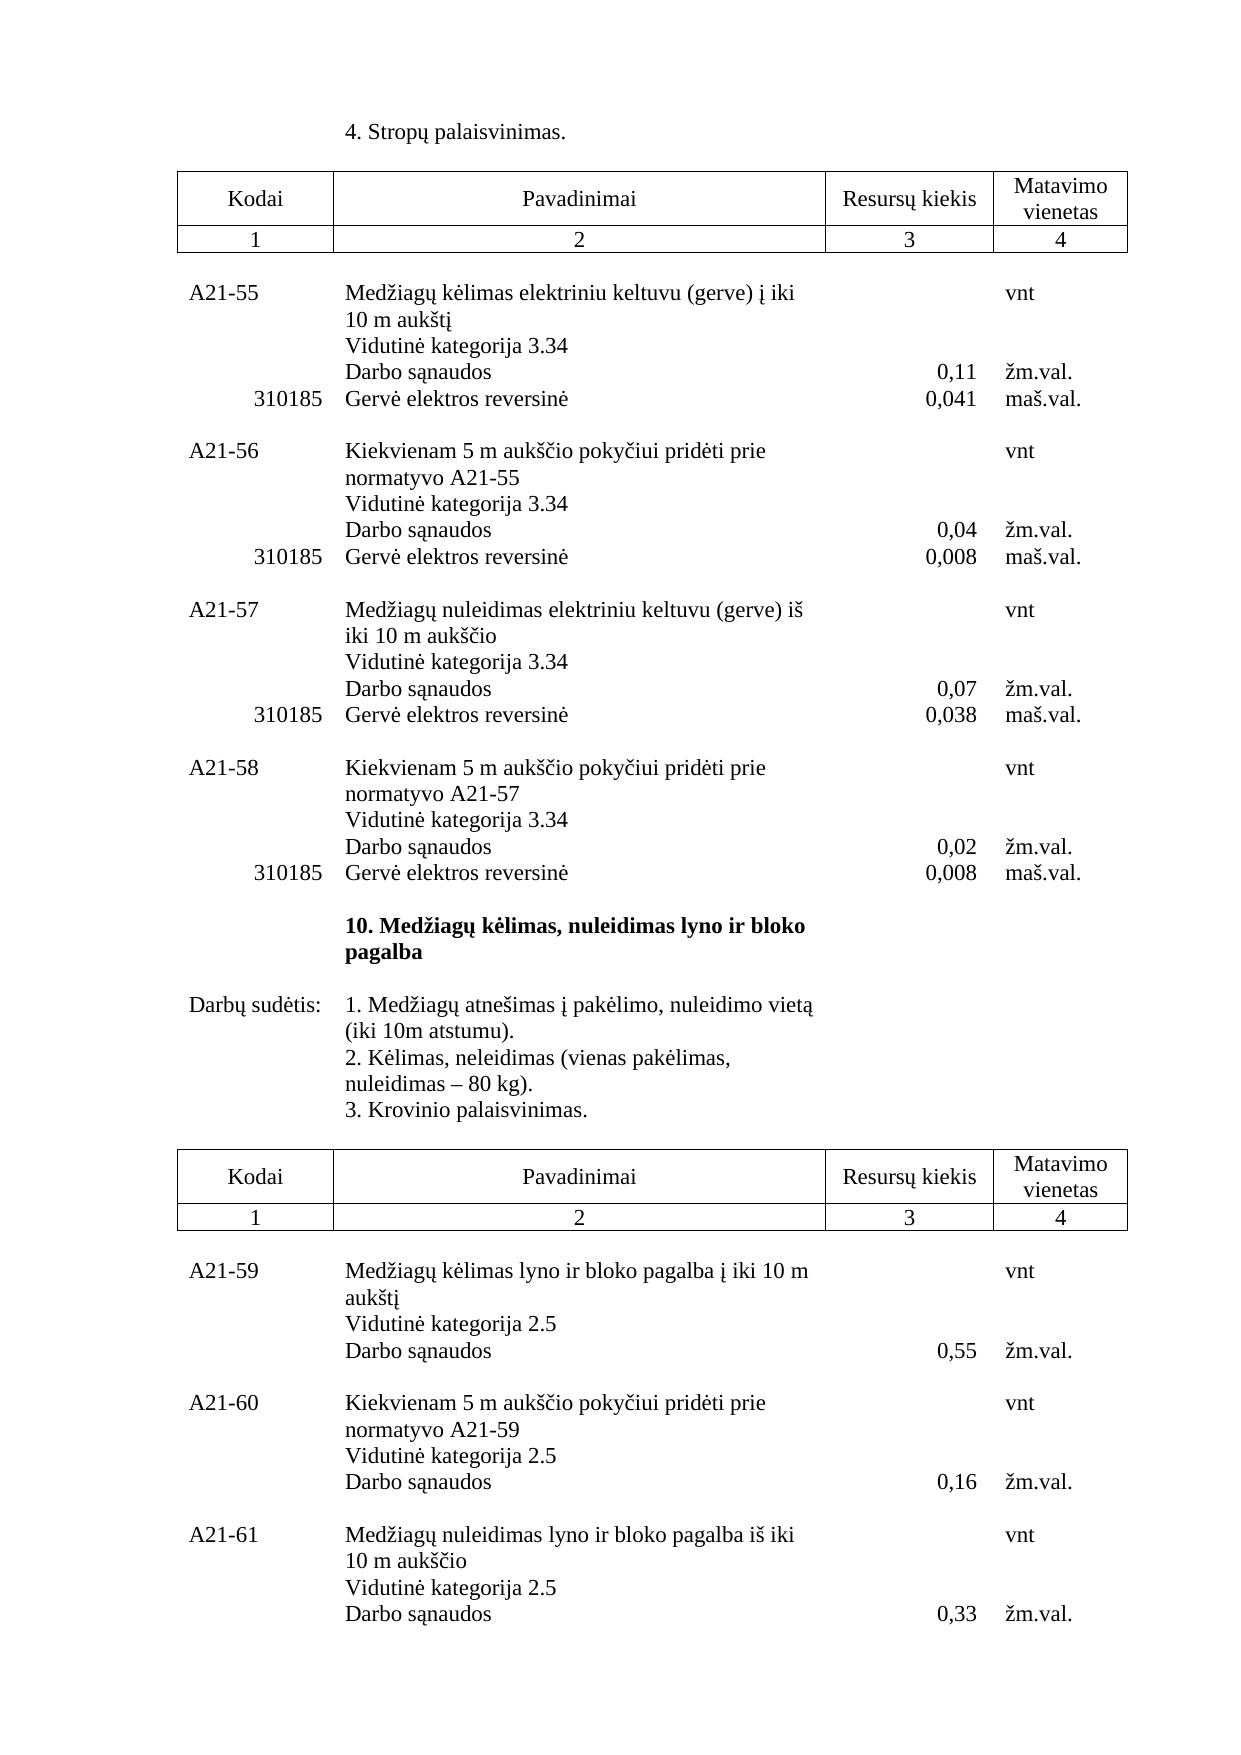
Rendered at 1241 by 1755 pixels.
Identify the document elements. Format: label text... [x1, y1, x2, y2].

table_cell [177, 118, 333, 144]
table_cell [994, 1363, 1127, 1389]
table_cell [334, 411, 825, 437]
table_cell [825, 569, 994, 596]
table_cell [334, 1495, 825, 1521]
table_cell A21-61 [177, 1521, 333, 1574]
table_cell [177, 1469, 333, 1495]
table_cell [994, 1231, 1127, 1258]
table_cell Darbo sąnaudos [334, 1337, 825, 1363]
table_cell 0,038 [825, 701, 994, 727]
table_cell [825, 648, 994, 675]
table_cell [825, 1123, 994, 1149]
table_cell Vidutinė kategorija 3.34 [334, 806, 825, 833]
table_cell [994, 253, 1127, 279]
table_cell [825, 1363, 994, 1389]
table_cell maš.val. [994, 859, 1127, 886]
table_cell [177, 569, 333, 596]
table_cell [177, 965, 333, 991]
table_cell [825, 1442, 994, 1468]
table_cell [177, 1442, 333, 1468]
table_cell žm.val. [994, 359, 1127, 385]
table_cell [177, 359, 333, 385]
table_cell [177, 728, 333, 754]
table_cell vnt [994, 754, 1127, 806]
table_cell [994, 1495, 1127, 1521]
table_cell vnt [994, 279, 1127, 332]
table_cell [994, 145, 1127, 171]
table_cell Darbo sąnaudos [334, 359, 825, 385]
table_cell [177, 1495, 333, 1521]
table_cell 310185 [177, 543, 333, 569]
table_cell [825, 1521, 994, 1574]
table_cell Vidutinė kategorija 2.5 [334, 1442, 825, 1468]
table_cell [994, 490, 1127, 517]
table_cell 0,008 [825, 859, 994, 886]
table_cell vnt [994, 1258, 1127, 1310]
table_cell [825, 912, 994, 964]
table_cell [825, 279, 994, 332]
table_cell 310185 [177, 385, 333, 411]
table_cell 0,55 [825, 1337, 994, 1363]
table_cell [825, 253, 994, 279]
table_cell Medžiagų kėlimas lyno ir bloko pagalba į iki 10 m aukštį [334, 1258, 825, 1310]
table_cell Kodai [178, 172, 333, 224]
table_cell [994, 1123, 1127, 1149]
table_cell [334, 886, 825, 912]
table_cell [177, 1363, 333, 1389]
table_cell [334, 145, 825, 171]
table_cell Darbo sąnaudos [334, 833, 825, 859]
table_cell maš.val. [994, 543, 1127, 569]
table_cell Vidutinė kategorija 3.34 [334, 648, 825, 675]
table_cell [177, 1123, 333, 1149]
table_cell maš.val. [994, 385, 1127, 411]
table_cell [994, 1044, 1127, 1096]
table_cell 4 [994, 226, 1127, 252]
table_cell [994, 648, 1127, 675]
table_cell [994, 991, 1127, 1044]
table_cell [994, 118, 1127, 144]
table_cell vnt [994, 1521, 1127, 1574]
table_cell Medžiagų nuleidimas elektriniu keltuvu (gerve) iš iki 10 m aukščio [334, 596, 825, 648]
table_cell [825, 728, 994, 754]
table_cell Matavimo vienetas [994, 172, 1127, 224]
table_cell [825, 754, 994, 806]
table_cell 10. Medžiagų kėlimas, nuleidimas lyno ir bloko pagalba [334, 912, 825, 964]
table_cell 310185 [177, 859, 333, 886]
table_cell [994, 1096, 1127, 1123]
table_cell žm.val. [994, 1600, 1127, 1627]
table_cell Gervė elektros reversinė [334, 543, 825, 569]
table_cell žm.val. [994, 1469, 1127, 1495]
table_cell [177, 517, 333, 543]
table_cell 0,04 [825, 517, 994, 543]
table_cell 0,11 [825, 359, 994, 385]
table_cell Vidutinė kategorija 2.5 [334, 1574, 825, 1600]
table_cell 3 [826, 1204, 993, 1230]
table_cell [334, 253, 825, 279]
table_cell [334, 1363, 825, 1389]
table_cell [334, 728, 825, 754]
table_cell [825, 490, 994, 517]
table_cell 1. Medžiagų atnešimas į pakėlimo, nuleidimo vietą (iki 10m atstumu). [334, 991, 825, 1044]
table_cell Kodai [178, 1150, 333, 1203]
table_cell [994, 569, 1127, 596]
table_cell [177, 145, 333, 171]
table_cell [994, 912, 1127, 964]
table_cell 2. Kėlimas, neleidimas (vienas pakėlimas, nuleidimas – 80 kg). [334, 1044, 825, 1096]
table_cell [825, 411, 994, 437]
table_cell [994, 1442, 1127, 1468]
table_cell [825, 991, 994, 1044]
table_cell [177, 332, 333, 358]
table_cell [825, 332, 994, 358]
table_cell maš.val. [994, 701, 1127, 727]
table_cell 2 [334, 226, 825, 252]
table_cell [825, 1310, 994, 1337]
table_cell Medžiagų nuleidimas lyno ir bloko pagalba iš iki 10 m aukščio [334, 1521, 825, 1574]
table_cell A21-59 [177, 1258, 333, 1310]
table_cell žm.val. [994, 833, 1127, 859]
table_cell 0,008 [825, 543, 994, 569]
table_cell 4. Stropų palaisvinimas. [334, 118, 825, 144]
table_cell [177, 806, 333, 833]
table_cell [177, 675, 333, 701]
table_cell Pavadinimai [334, 1150, 825, 1203]
table_cell 0,02 [825, 833, 994, 859]
table_cell [177, 1600, 333, 1627]
table_cell [177, 1337, 333, 1363]
table_cell [825, 965, 994, 991]
table_cell Resursų kiekis [826, 1150, 993, 1203]
table_cell [825, 1258, 994, 1310]
table_cell A21-57 [177, 596, 333, 648]
table_cell A21-56 [177, 438, 333, 490]
table_cell 1 [178, 226, 333, 252]
table_cell žm.val. [994, 517, 1127, 543]
table_cell [825, 438, 994, 490]
table_cell Darbo sąnaudos [334, 1600, 825, 1627]
table_cell [825, 1495, 994, 1521]
table_cell [994, 728, 1127, 754]
table_cell [177, 648, 333, 675]
table_cell [994, 411, 1127, 437]
table_cell 1 [178, 1204, 333, 1230]
table_cell [177, 1231, 333, 1258]
table_cell [177, 1310, 333, 1337]
table_cell Gervė elektros reversinė [334, 859, 825, 886]
table_cell vnt [994, 1389, 1127, 1442]
table_cell [177, 490, 333, 517]
table_cell [177, 1044, 333, 1096]
table_cell [825, 1574, 994, 1600]
table_cell [994, 332, 1127, 358]
table_cell [825, 118, 994, 144]
table_cell [994, 965, 1127, 991]
table_cell [825, 886, 994, 912]
table_cell Medžiagų kėlimas elektriniu keltuvu (gerve) į iki 10 m aukštį [334, 279, 825, 332]
table_cell [334, 1123, 825, 1149]
table_cell [177, 1574, 333, 1600]
table_cell Kiekvienam 5 m aukščio pokyčiui pridėti prie normatyvo A21-55 [334, 438, 825, 490]
table_cell vnt [994, 438, 1127, 490]
table_cell A21-55 [177, 279, 333, 332]
table_cell [334, 965, 825, 991]
table_cell [177, 253, 333, 279]
table_cell Gervė elektros reversinė [334, 701, 825, 727]
table_cell [994, 1310, 1127, 1337]
table_cell Darbo sąnaudos [334, 1469, 825, 1495]
table_cell [334, 1231, 825, 1258]
table_cell Vidutinė kategorija 2.5 [334, 1310, 825, 1337]
table_cell [825, 1389, 994, 1442]
table_cell Darbų sudėtis: [177, 991, 333, 1044]
table_cell [825, 806, 994, 833]
table_cell 0,07 [825, 675, 994, 701]
table_cell [334, 569, 825, 596]
table_cell Vidutinė kategorija 3.34 [334, 332, 825, 358]
table_cell [825, 596, 994, 648]
table_cell 3. Krovinio palaisvinimas. [334, 1096, 825, 1123]
table_cell [177, 833, 333, 859]
table_cell A21-60 [177, 1389, 333, 1442]
table_cell [994, 806, 1127, 833]
table_cell [825, 1096, 994, 1123]
table_cell [994, 886, 1127, 912]
table_cell Kiekvienam 5 m aukščio pokyčiui pridėti prie normatyvo A21-59 [334, 1389, 825, 1442]
table_cell Darbo sąnaudos [334, 675, 825, 701]
table_cell žm.val. [994, 1337, 1127, 1363]
table_cell Pavadinimai [334, 172, 825, 224]
table_cell žm.val. [994, 675, 1127, 701]
table_cell 0,041 [825, 385, 994, 411]
table_cell Gervė elektros reversinė [334, 385, 825, 411]
table_cell 0,16 [825, 1469, 994, 1495]
table_cell [825, 1231, 994, 1258]
table_cell Resursų kiekis [826, 172, 993, 224]
table_cell Matavimo vienetas [994, 1150, 1127, 1203]
table_cell 3 [826, 226, 993, 252]
table_cell [177, 912, 333, 964]
table_cell [177, 886, 333, 912]
table_cell 4 [994, 1204, 1127, 1230]
table_cell [177, 411, 333, 437]
table_cell [825, 145, 994, 171]
table_cell Kiekvienam 5 m aukščio pokyčiui pridėti prie normatyvo A21-57 [334, 754, 825, 806]
table_cell vnt [994, 596, 1127, 648]
table_cell 2 [334, 1204, 825, 1230]
table_cell 310185 [177, 701, 333, 727]
table_cell [177, 1096, 333, 1123]
table_cell [825, 1044, 994, 1096]
table_cell Darbo sąnaudos [334, 517, 825, 543]
table_cell [994, 1574, 1127, 1600]
table_cell 0,33 [825, 1600, 994, 1627]
table_cell Vidutinė kategorija 3.34 [334, 490, 825, 517]
table_cell A21-58 [177, 754, 333, 806]
